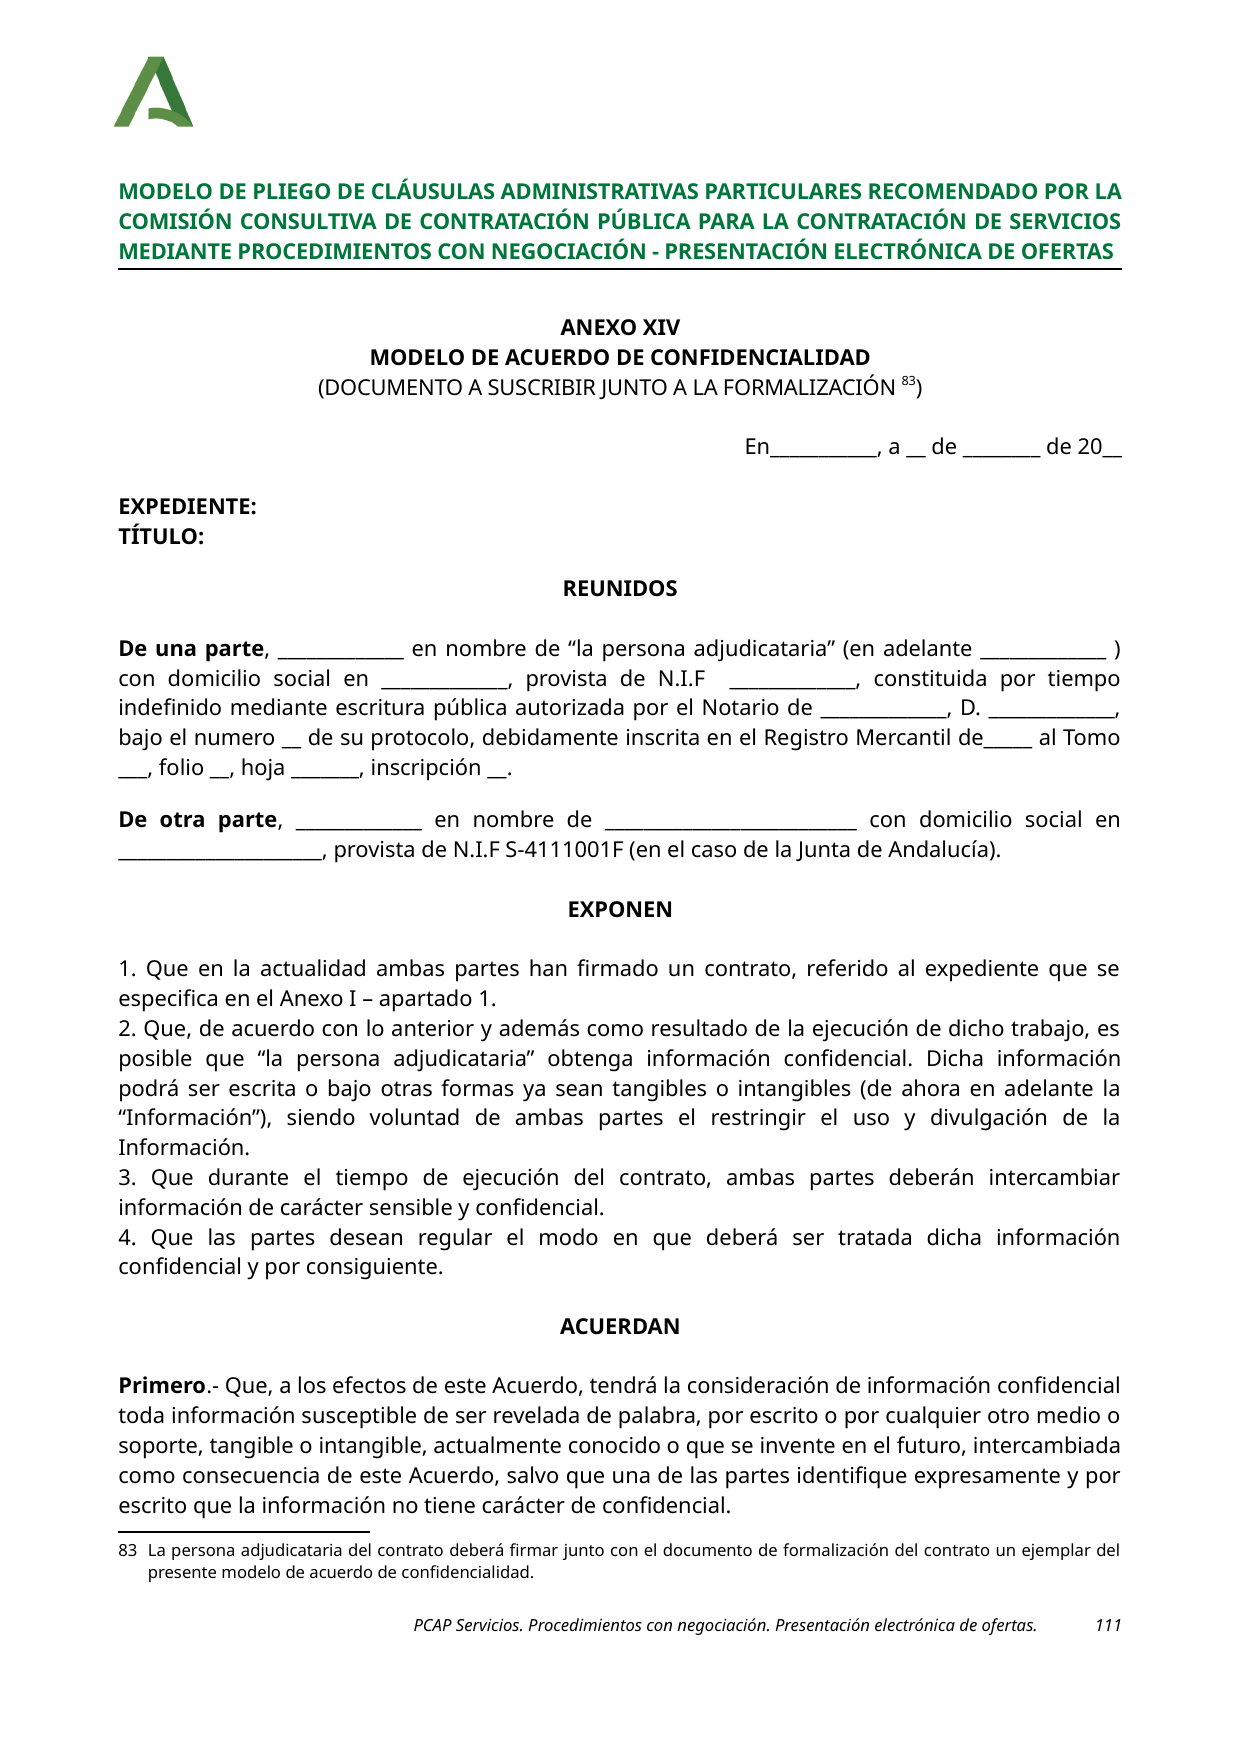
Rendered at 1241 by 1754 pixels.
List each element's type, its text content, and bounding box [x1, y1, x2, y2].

text ACUERDAN [118, 1311, 1122, 1341]
picture [109, 52, 198, 131]
text De una parte, _____________ en nombre de “la persona adjudicataria” (en adelante _____________ ) con domicilio social en _____________, provista de N.I.F _____________, constituida por tiempo indefinido mediante escritura pública autorizada por el Notario de _____________, D. _____________, bajo el numero __ de su protocolo, debidamente inscrita en el Registro Mercantil de_____ al Tomo ___, folio __, hoja _______, inscripción __. [118, 633, 1122, 782]
text 1. Que en la actualidad ambas partes han firmado un contrato, referido al expediente que se especifica en el Anexo I – apartado 1. [118, 953, 1122, 1013]
text La persona adjudicataria del contrato deberá firmar junto con el documento de formalización del contrato un ejemplar del presente modelo de acuerdo de confidencialidad. [118, 1538, 1122, 1584]
text EXPEDIENTE: [118, 491, 1122, 521]
text MODELO DE PLIEGO DE CLÁUSULAS ADMINISTRATIVAS PARTICULARES RECOMENDADO POR LA COMISIÓN CONSULTIVA DE CONTRATACIÓN PÚBLICA PARA LA CONTRATACIÓN DE SERVICIOS MEDIANTE PROCEDIMIENTOS CON NEGOCIACIÓN - PRESENTACIÓN ELECTRÓNICA DE OFERTAS [118, 176, 1122, 268]
text Primero.- Que, a los efectos de este Acuerdo, tendrá la consideración de información confidencial toda información susceptible de ser revelada de palabra, por escrito o por cualquier otro medio o soporte, tangible o intangible, actualmente conocido o que se invente en el futuro, intercambiada como consecuencia de este Acuerdo, salvo que una de las partes identifique expresamente y por escrito que la información no tiene carácter de confidencial. [118, 1371, 1122, 1519]
text En___________, a __ de ________ de 20__ [118, 431, 1122, 461]
text EXPONEN [118, 894, 1122, 924]
text De otra parte, _____________ en nombre de __________________________ con domicilio social en _____________________, provista de N.I.F S-4111001F (en el caso de la Junta de Andalucía). [118, 804, 1122, 864]
text 2. Que, de acuerdo con lo anterior y además como resultado de la ejecución de dicho trabajo, es posible que “la persona adjudicataria” obtenga información confidencial. Dicha información podrá ser escrita o bajo otras formas ya sean tangibles o intangibles (de ahora en adelante la “Información”), siendo voluntad de ambas partes el restringir el uso y divulgación de la Información. [118, 1013, 1122, 1162]
text 3. Que durante el tiempo de ejecución del contrato, ambas partes deberán intercambiar información de carácter sensible y confidencial. [118, 1162, 1122, 1222]
text (DOCUMENTO A SUSCRIBIR JUNTO A LA FORMALIZACIÓN ) [118, 372, 1122, 402]
text 4. Que las partes desean regular el modo en que deberá ser tratada dicha información confidencial y por consiguiente. [118, 1222, 1122, 1281]
text REUNIDOS [118, 573, 1122, 603]
text ANEXO XIV [118, 312, 1122, 342]
text MODELO DE ACUERDO DE CONFIDENCIALIDAD [118, 342, 1122, 372]
text TÍTULO: [118, 521, 1122, 551]
